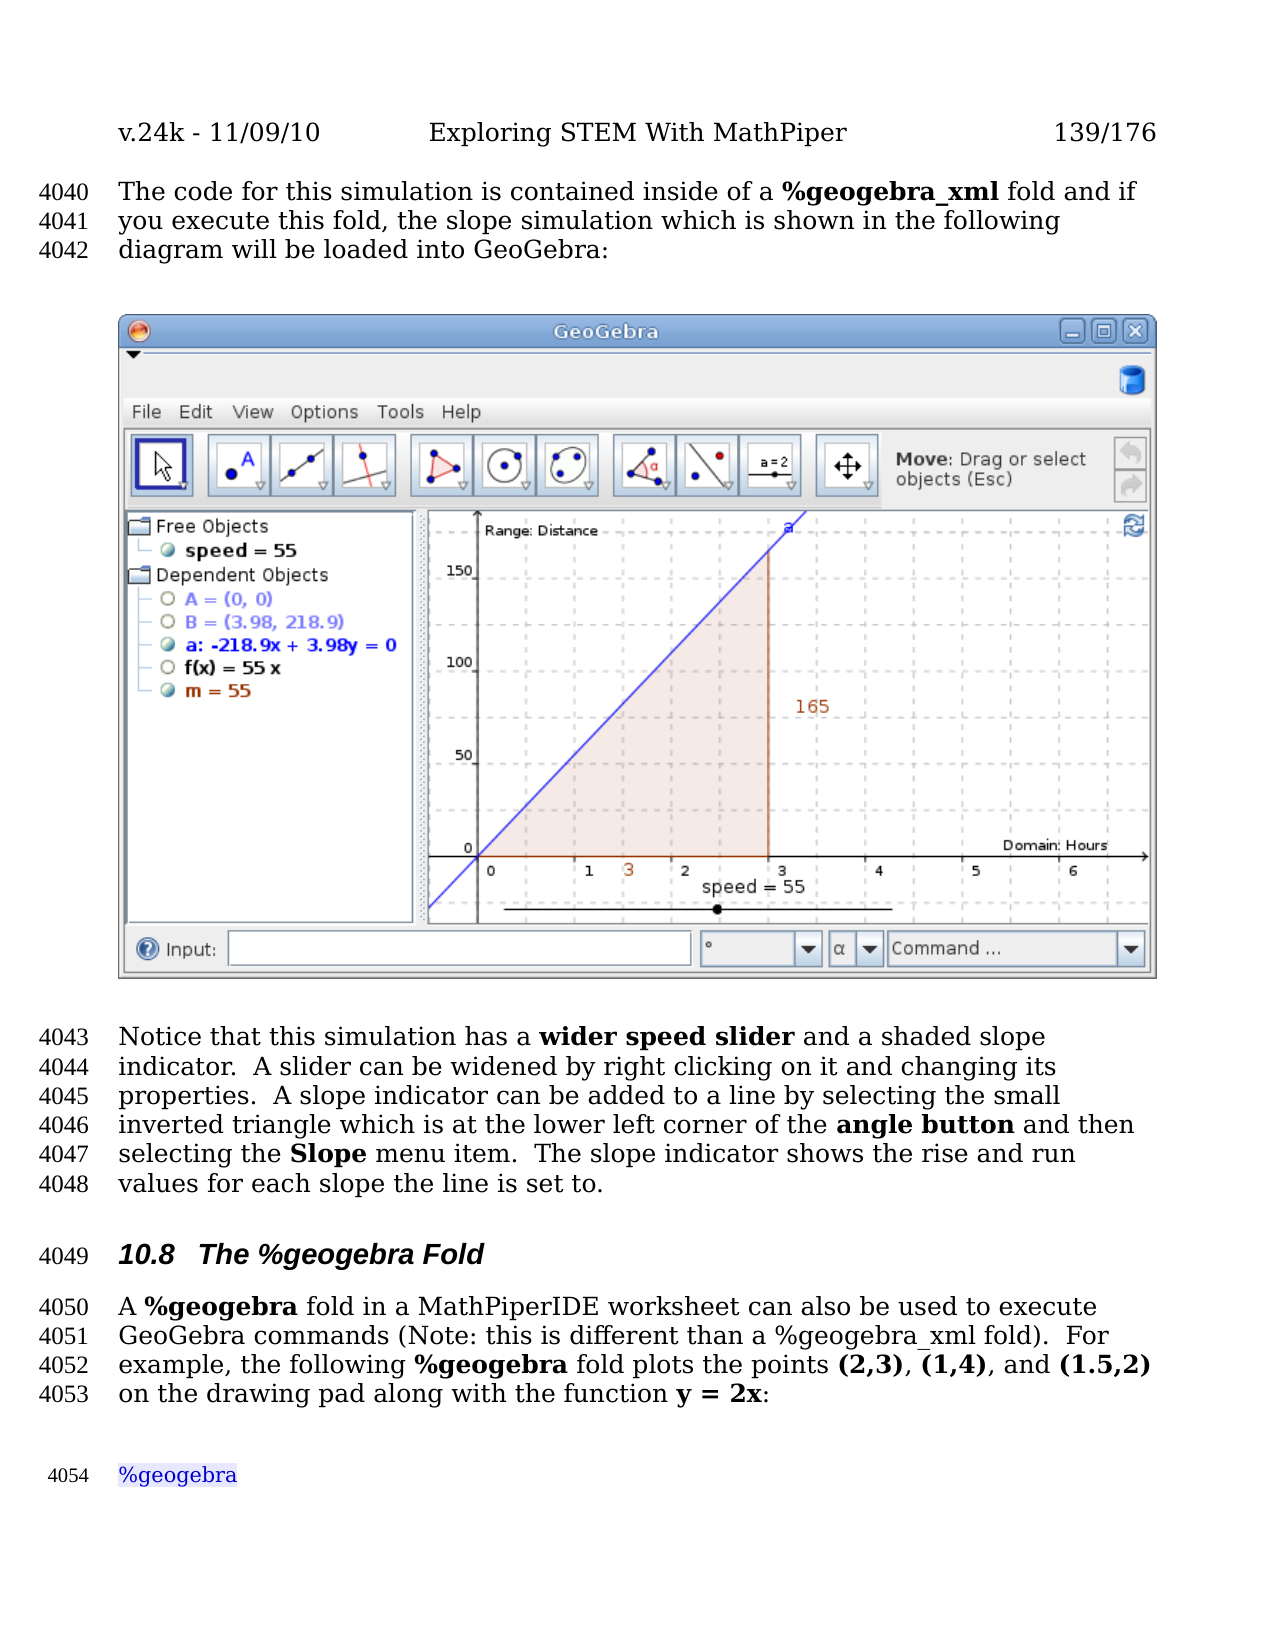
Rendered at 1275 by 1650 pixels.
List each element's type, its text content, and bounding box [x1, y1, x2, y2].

text Notice that this simulation has a wider speed slider and a shaded slope indicator. A slider can be widened by right clicking on it and changing its properties. A slope indicator can be added to a line by selecting the small inverted triangle which is at the lower left corner of the angle button and then selecting the Slope menu item. The slope indicator shows the rise and run values for each slope the line is set to. [118, 1022, 1157, 1198]
subtitle The %geogebra Fold [118, 1237, 1157, 1271]
text The code for this simulation is contained inside of a %geogebra_xml fold and if you execute this fold, the slope simulation which is shown in the following diagram will be loaded into GeoGebra: [118, 177, 1157, 264]
text %geogebra [118, 1463, 1157, 1487]
picture [118, 314, 1157, 979]
text A %geogebra fold in a MathPiperIDE worksheet can also be used to execute GeoGebra commands (Note: this is different than a %geogebra_xml fold). For example, the following %geogebra fold plots the points (2,3), (1,4), and (1.5,2) on the drawing pad along with the function y = 2x: [118, 1291, 1157, 1409]
